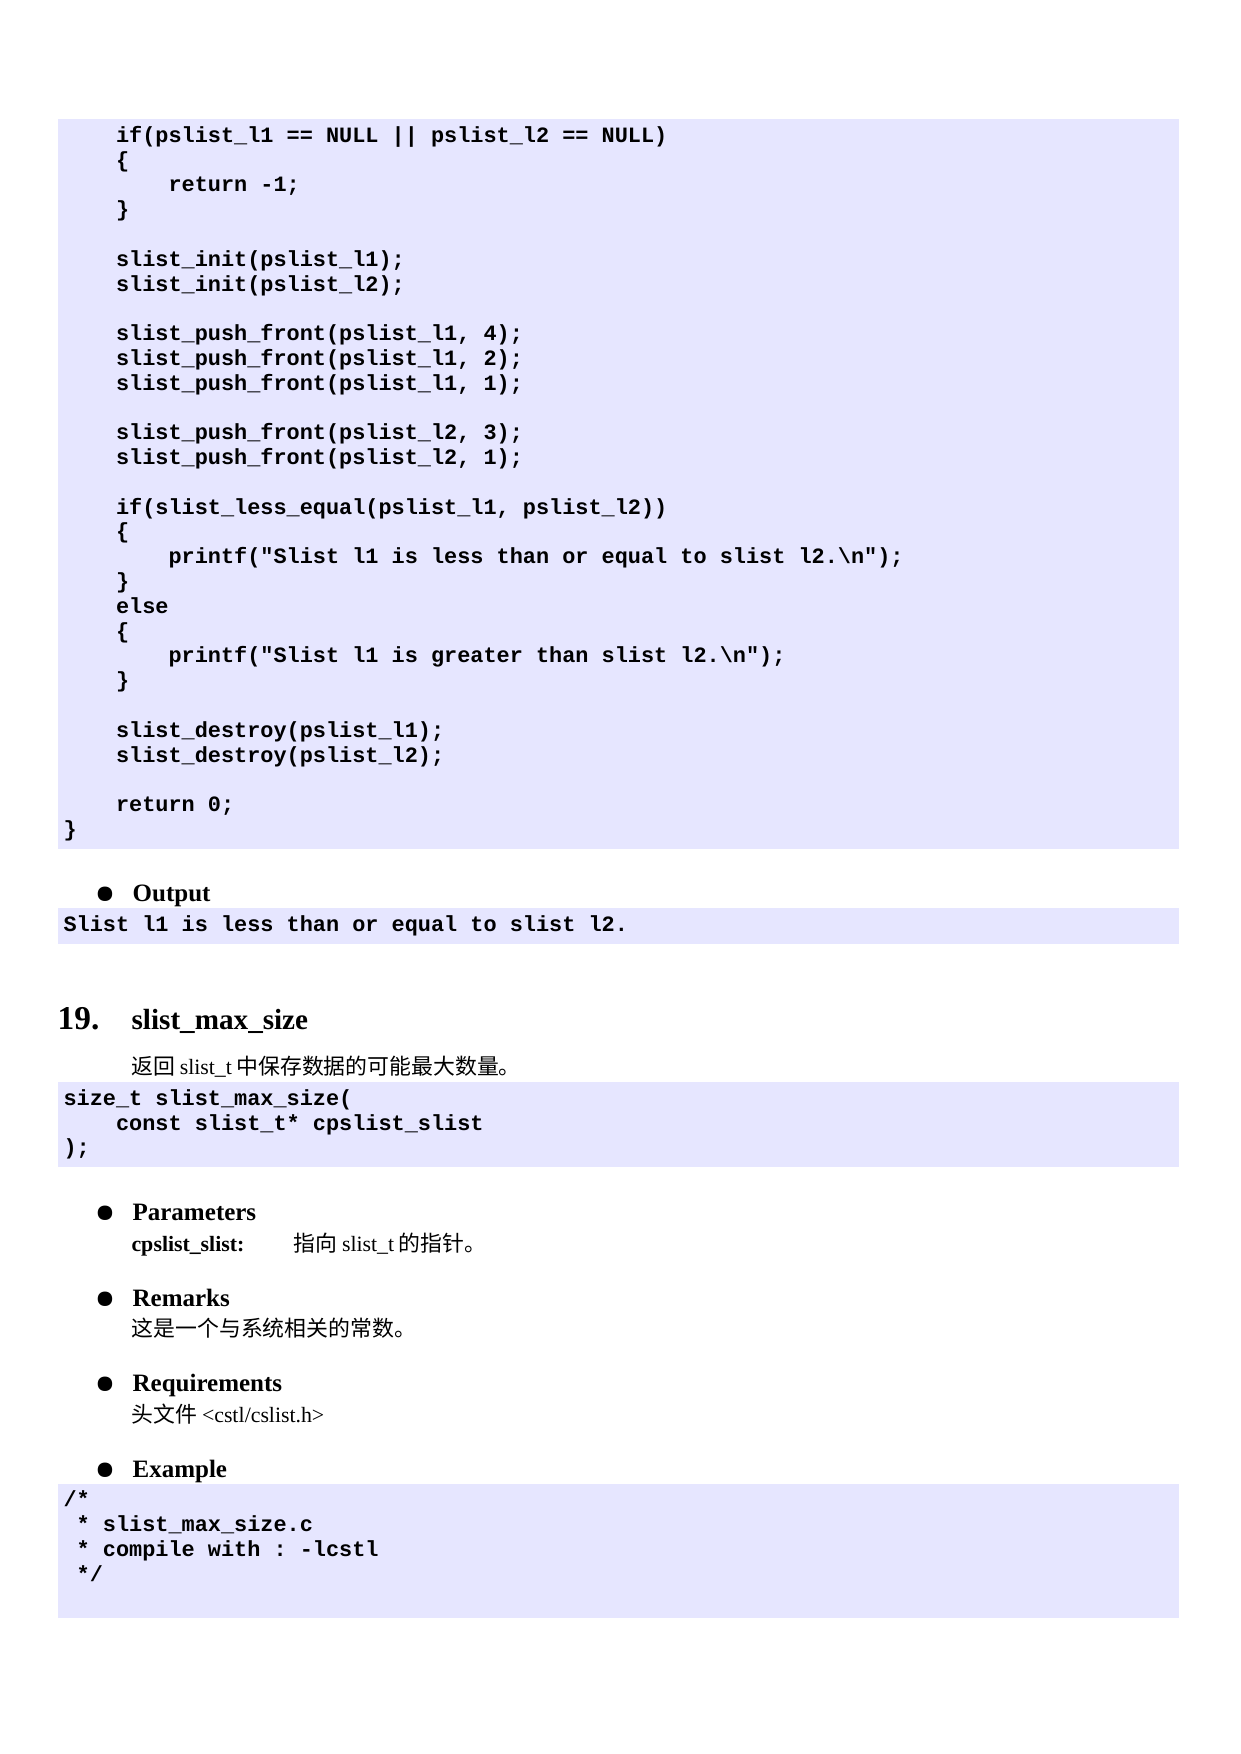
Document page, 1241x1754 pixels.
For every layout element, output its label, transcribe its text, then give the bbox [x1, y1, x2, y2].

list Example [95, 1454, 1179, 1483]
text cpslist_slist: 指向slist_t的指针。 [57, 1226, 1179, 1257]
list Parameters [95, 1197, 1179, 1226]
table_header if(pslist_l1 == NULL || pslist_l2 == NULL) { return -1; } slist_init(pslist_l1); slist_init(pslist_l2); slist_push_front(pslist_l1, 4); slist_push_front(pslist_l1, 2); slist_push_front(pslist_l1, 1); slist_push_front(pslist_l2, 3); slist_push_front(pslist_l2, 1); if(slist_less_equal(pslist_l1, pslist_l2)) { printf("Slist l1 is less than or equal to slist l2.\n"); } else { printf("Slist l1 is greater than slist l2.\n"); } slist_destroy(pslist_l1); slist_destroy(pslist_l2); return 0; } [58, 119, 1179, 849]
table_header Slist l1 is less than or equal to slist l2. [58, 908, 1179, 944]
text 返回slist_t中保存数据的可能最大数量。 [57, 1049, 1179, 1081]
subtitle slist_max_size [57, 998, 1179, 1037]
table_header size_t slist_max_size( const slist_t* cpslist_slist ); [58, 1082, 1179, 1167]
list Remarks [95, 1283, 1179, 1311]
list Requirements [95, 1368, 1179, 1397]
table_header /* * slist_max_size.c * compile with : -lcstl */ [58, 1484, 1179, 1618]
list Output [95, 878, 1179, 907]
text 头文件 <cstl/cslist.h> [57, 1397, 1179, 1429]
text 这是一个与系统相关的常数。 [57, 1311, 1179, 1343]
